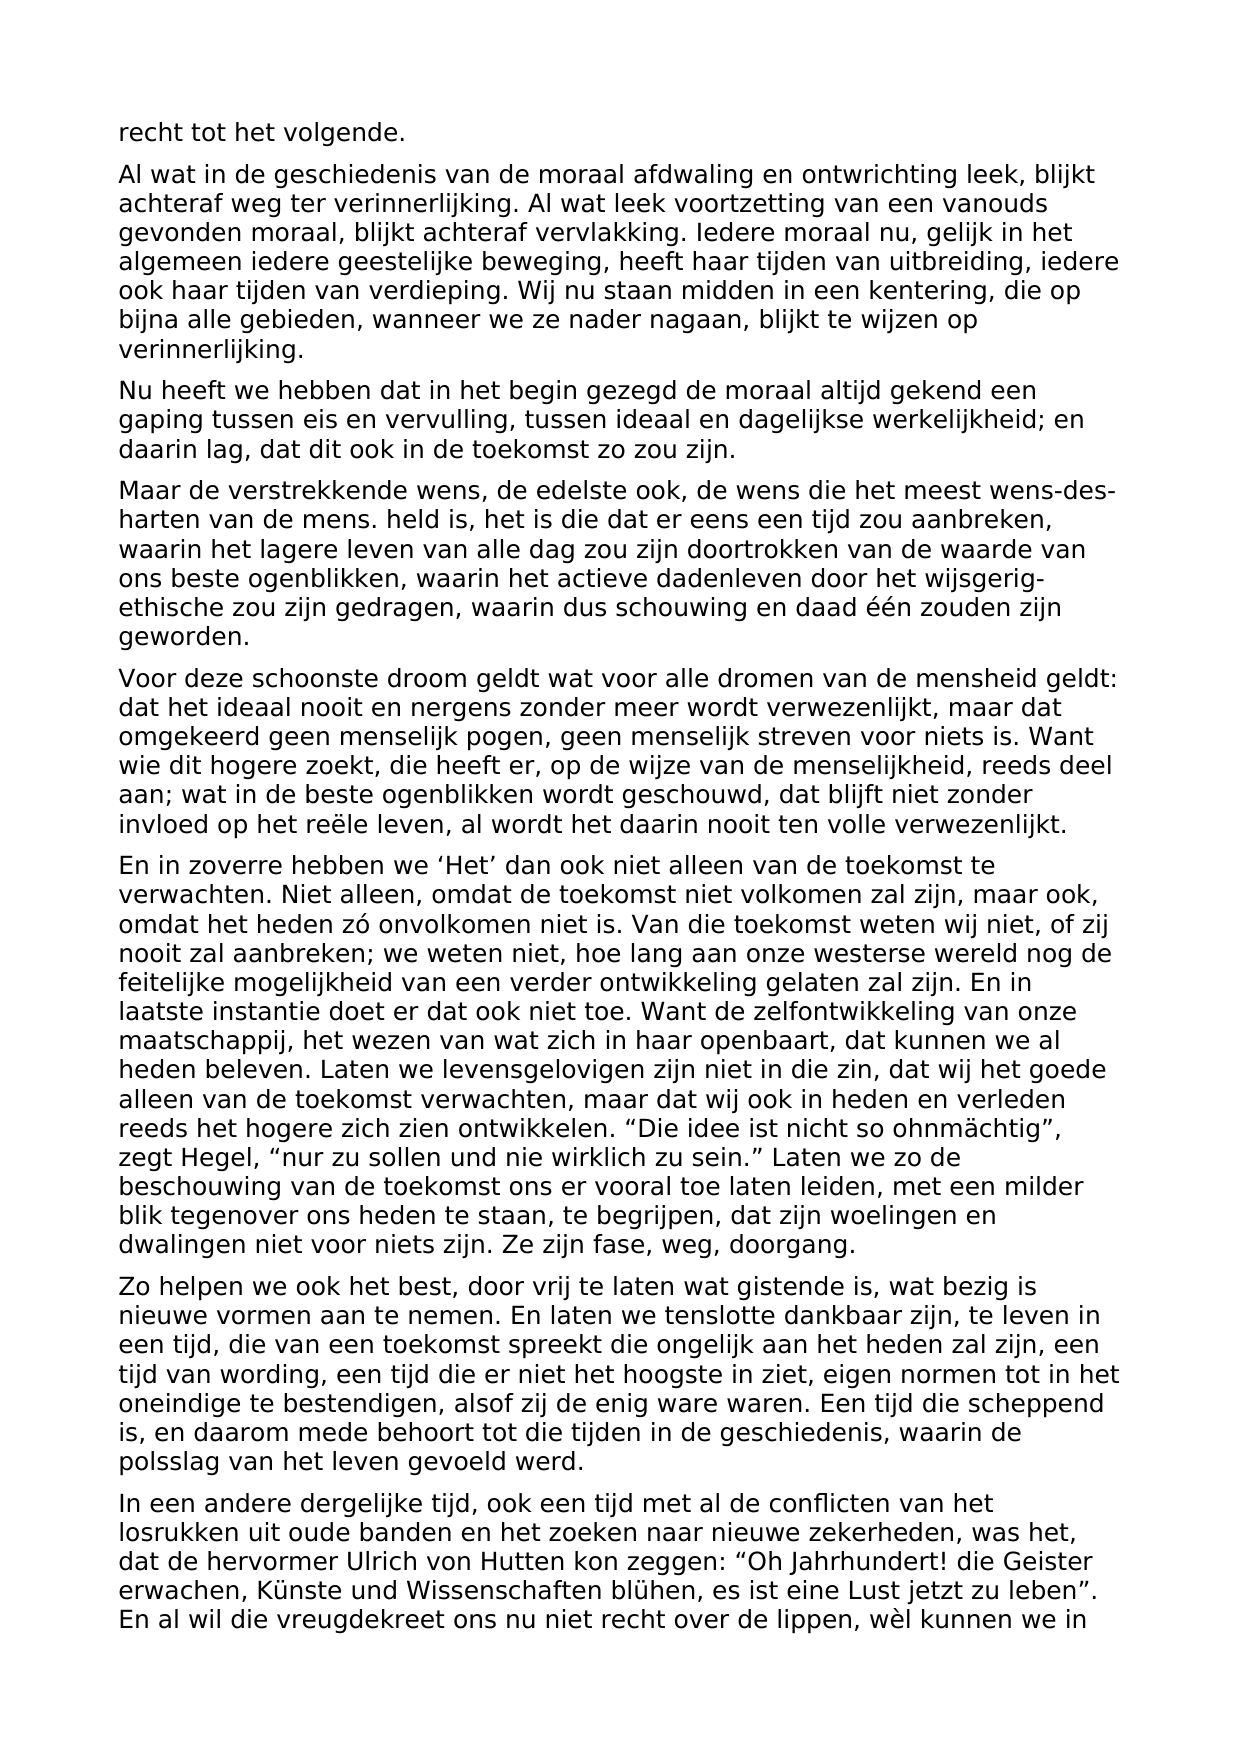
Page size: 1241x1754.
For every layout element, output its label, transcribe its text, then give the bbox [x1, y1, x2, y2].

text recht tot het volgende. [118, 118, 1122, 147]
text Nu heeft we hebben dat in het begin gezegd de moraal altijd gekend een gaping tussen eis en vervulling, tussen ideaal en dagelijkse werkelijkheid; en daarin lag, dat dit ook in de toekomst zo zou zijn. [118, 376, 1122, 464]
text Al wat in de geschiedenis van de moraal afdwaling en ontwrichting leek, blijkt achteraf weg ter verinnerlijking. Al wat leek voortzetting van een vanouds gevonden moraal, blijkt achteraf vervlakking. Iedere moraal nu, gelijk in het algemeen iedere geestelijke beweging, heeft haar tijden van uitbreiding, iedere ook haar tijden van verdieping. Wij nu staan midden in een kentering, die op bijna alle gebieden, wanneer we ze nader nagaan, blijkt te wijzen op verinnerlijking. [118, 160, 1122, 364]
text Zo helpen we ook het best, door vrij te laten wat gistende is, wat bezig is nieuwe vormen aan te nemen. En laten we tenslotte dankbaar zijn, te leven in een tijd, die van een toekomst spreekt die ongelijk aan het heden zal zijn, een tijd van wording, een tijd die er niet het hoogste in ziet, eigen normen tot in het oneindige te bestendigen, alsof zij de enig ware waren. Een tijd die scheppend is, en daarom mede behoort tot die tijden in de geschiedenis, waarin de polsslag van het leven gevoeld werd. [118, 1272, 1122, 1476]
text Voor deze schoonste droom geldt wat voor alle dromen van de mensheid geldt: dat het ideaal nooit en nergens zonder meer wordt verwezenlijkt, maar dat omgekeerd geen menselijk pogen, geen menselijk streven voor niets is. Want wie dit hogere zoekt, die heeft er, op de wijze van de menselijkheid, reeds deel aan; wat in de beste ogenblikken wordt geschouwd, dat blijft niet zonder invloed op het reële leven, al wordt het daarin nooit ten volle verwezenlijkt. [118, 664, 1122, 839]
text In een andere dergelijke tijd, ook een tijd met al de conflicten van het losrukken uit oude banden en het zoeken naar nieuwe zekerheden, was het, dat de hervormer Ulrich von Hutten kon zeggen: “Oh Jahrhundert! die Geister erwachen, Künste und Wissenschaften blühen, es ist eine Lust jetzt zu leben”. En al wil die vreugdekreet ons nu niet recht over de lippen, wèl kunnen we in [118, 1489, 1122, 1635]
text Maar de verstrekkende wens, de edelste ook, de wens die het meest wens-des-harten van de mens. held is, het is die dat er eens een tijd zou aanbreken, waarin het lagere leven van alle dag zou zijn doortrokken van de waarde van ons beste ogenblikken, waarin het actieve dadenleven door het wijsgerig-ethische zou zijn gedragen, waarin dus schouwing en daad één zouden zijn geworden. [118, 476, 1122, 651]
text En in zoverre hebben we ‘Het’ dan ook niet alleen van de toekomst te verwachten. Niet alleen, omdat de toekomst niet volkomen zal zijn, maar ook, omdat het heden zó onvolkomen niet is. Van die toekomst weten wij niet, of zij nooit zal aanbreken; we weten niet, hoe lang aan onze westerse wereld nog de feitelijke mogelijkheid van een verder ontwikkeling gelaten zal zijn. En in laatste instantie doet er dat ook niet toe. Want de zelfontwikkeling van onze maatschappij, het wezen van wat zich in haar openbaart, dat kunnen we al heden beleven. Laten we levensgelovigen zijn niet in die zin, dat wij het goede alleen van de toekomst verwachten, maar dat wij ook in heden en verleden reeds het hogere zich zien ontwikkelen. “Die idee ist nicht so ohnmächtig”, zegt Hegel, “nur zu sollen und nie wirklich zu sein.” Laten we zo de beschouwing van de toekomst ons er vooral toe laten leiden, met een milder blik tegenover ons heden te staan, te begrijpen, dat zijn woelingen en dwalingen niet voor niets zijn. Ze zijn fase, weg, doorgang. [118, 851, 1122, 1260]
